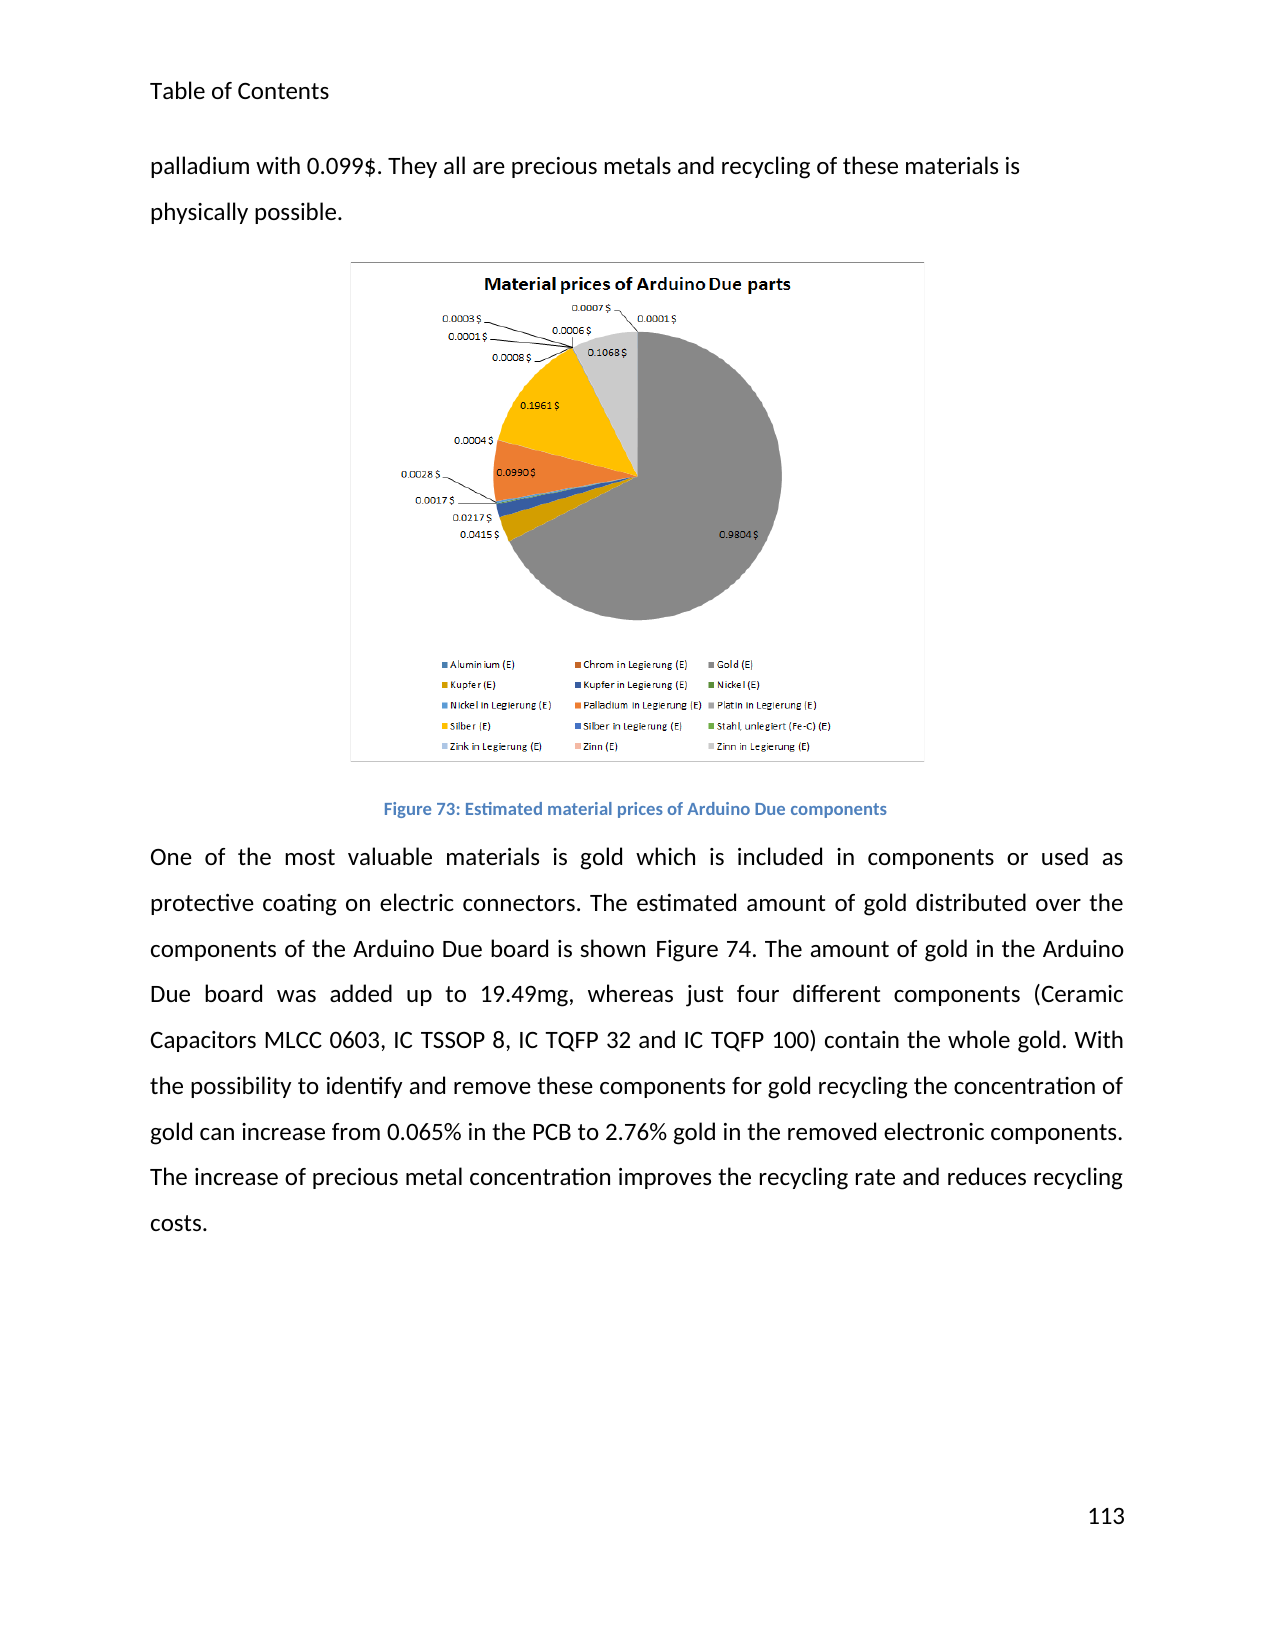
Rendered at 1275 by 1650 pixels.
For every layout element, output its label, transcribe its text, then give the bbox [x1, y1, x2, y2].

text One of the most valuable materials is gold which is included in components or used as protective coating on electric connectors. The estimated amount of gold distributed over the components of the Arduino Due board is shown Figure 74. The amount of gold in the Arduino Due board was added up to 19.49mg, whereas just four different components (Ceramic Capacitors MLCC 0603, IC TSSOP 8, IC TQFP 32 and IC TQFP 100) contain the whole gold. With the possibility to identify and remove these components for gold recycling the concentration of gold can increase from 0.065% in the PCB to 2.76% gold in the removed electronic components. The increase of precious metal concentration improves the recycling rate and reduces recycling costs. [150, 841, 1125, 1238]
text palladium with 0.099$. They all are precious metals and recycling of these materials is physically possible. [150, 150, 1125, 226]
text Figure 73: Estimated material prices of Arduino Due components [150, 798, 1125, 821]
picture [350, 262, 925, 762]
